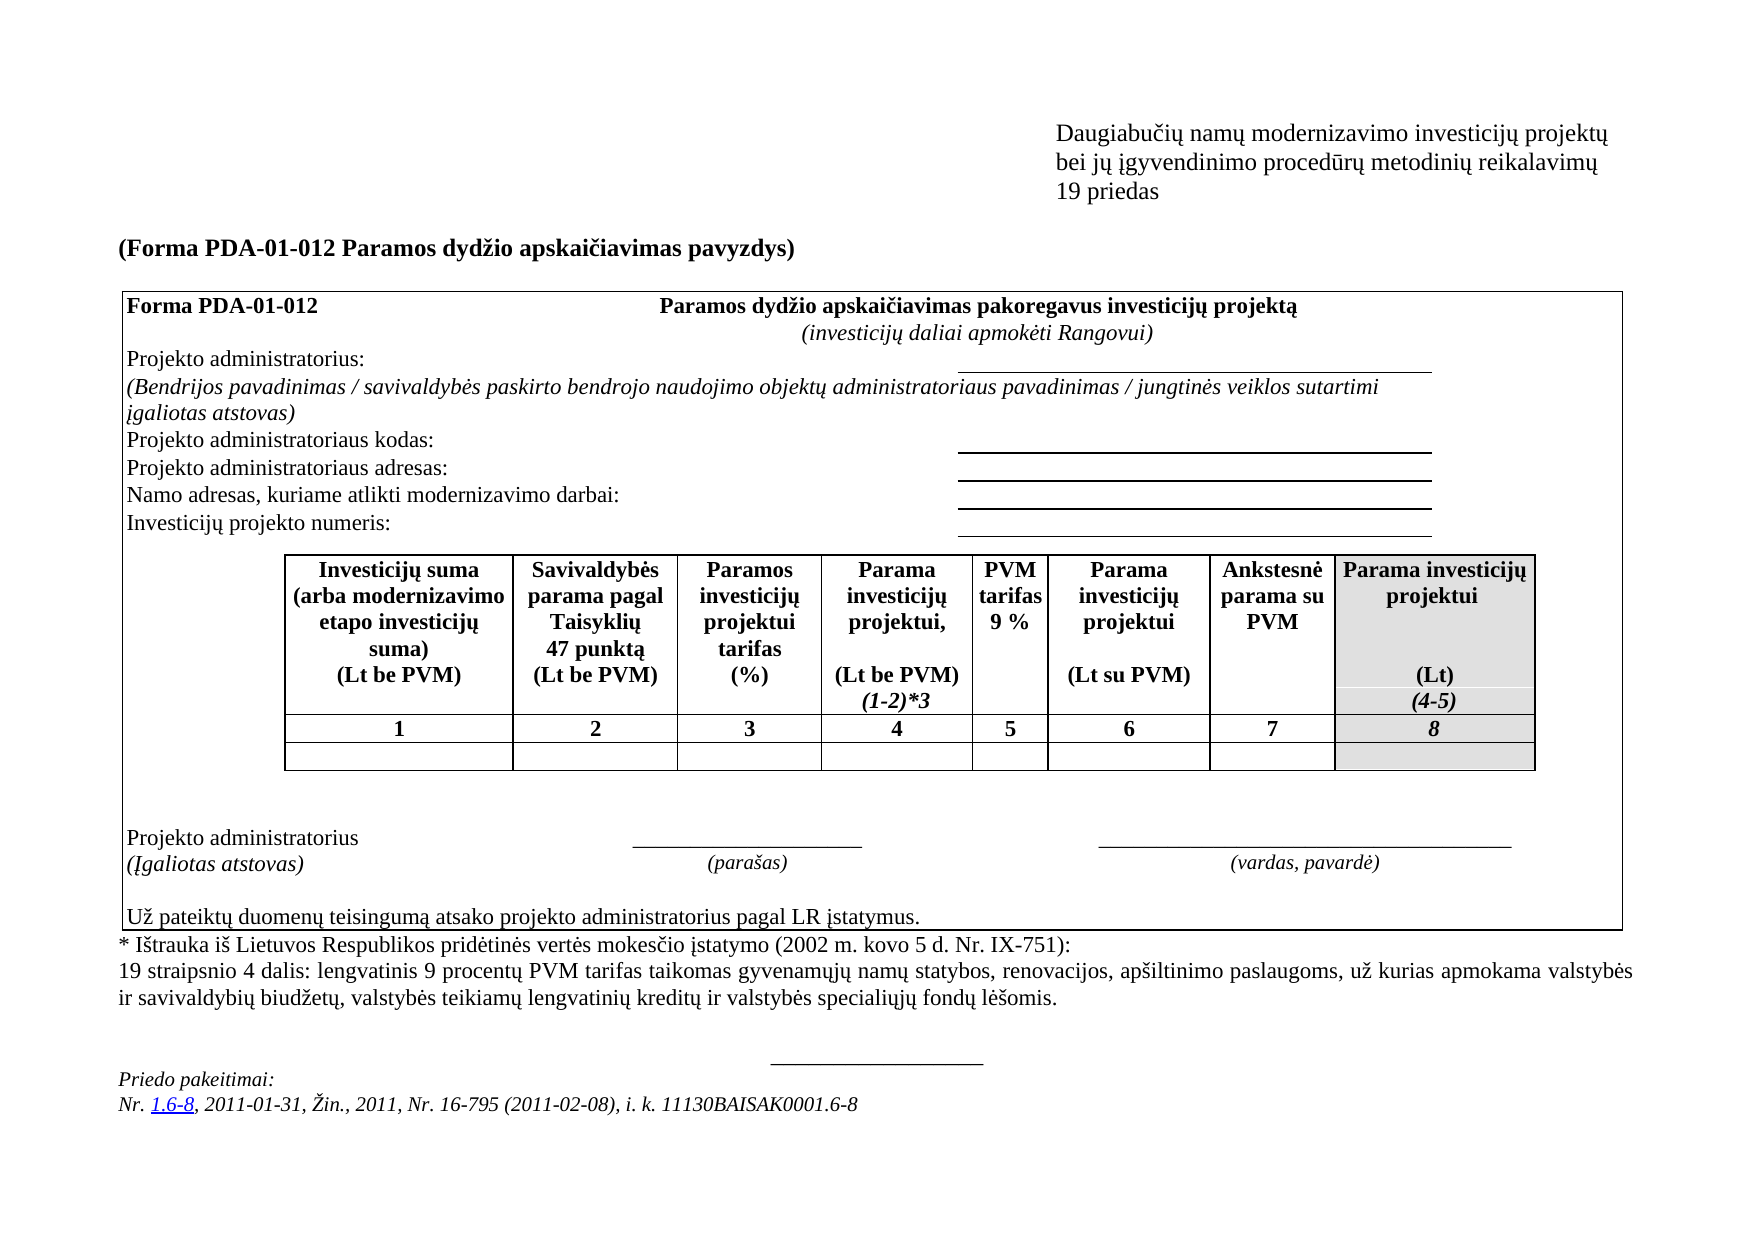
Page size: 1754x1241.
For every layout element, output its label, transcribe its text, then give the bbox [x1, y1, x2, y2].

table_cell Projekto administratoriaus kodas: [123, 426, 958, 452]
table_cell Projekto administratoriaus adresas: [123, 452, 958, 480]
table_cell Parama investicijų projektui [1336, 556, 1534, 661]
table_cell [1432, 508, 1622, 536]
table_cell [286, 743, 512, 769]
table_cell (Lt be PVM) [286, 661, 512, 687]
table_cell (1-2)*3 [822, 688, 972, 714]
table_cell [1049, 743, 1209, 769]
table_cell [822, 743, 972, 769]
table_cell [123, 770, 1622, 824]
table_cell [123, 661, 284, 687]
table_cell [1536, 742, 1622, 769]
text (Forma PDA-01-012 Paramos dydžio apskaičiavimas pavyzdys) [118, 233, 1635, 262]
table_cell ____________________ (parašas) [507, 824, 990, 903]
table_cell [1536, 688, 1622, 714]
table_cell PVM tarifas 9 % [973, 556, 1047, 661]
table_cell [1211, 661, 1334, 687]
table_cell [1432, 480, 1622, 508]
table_cell (Lt su PVM) [1049, 661, 1209, 687]
table_cell (Lt be PVM) [514, 661, 677, 687]
table_cell [958, 510, 1432, 536]
table_cell (Bendrijos pavadinimas / savivaldybės paskirto bendrojo naudojimo objektų administratoriaus pavadinimas / jungtinės veiklos sutartimi įgaliotas atstovas) [123, 371, 1432, 426]
table_cell [1536, 661, 1622, 687]
text bei jų įgyvendinimo procedūrų metodinių reikalavimų [1056, 147, 1635, 176]
table_cell [1432, 426, 1622, 452]
text Priedo pakeitimai: [118, 1067, 1635, 1091]
text Nr. 1.6-8, 2011-01-31, Žin., 2011, Nr. 16-795 (2011-02-08), i. k. 11130BAISAK0001.6-8 [118, 1091, 1635, 1116]
table_cell [123, 742, 284, 769]
table_cell (Lt be PVM) [822, 661, 972, 687]
table_cell 2 [514, 715, 677, 742]
table_cell [1211, 688, 1334, 714]
table_cell [1336, 743, 1534, 769]
table_cell (%) [678, 661, 821, 687]
table_cell [958, 454, 1432, 480]
table_cell [1211, 743, 1334, 769]
table_cell [973, 661, 1047, 687]
table_cell Projekto administratorius (Įgaliotas atstovas) [123, 824, 507, 903]
text _________________ [118, 1039, 1635, 1067]
table_cell [973, 688, 1047, 714]
table_cell ____________________________________ (vardas, pavardė) [990, 824, 1622, 903]
table_cell [958, 426, 1432, 452]
table_cell [1432, 345, 1622, 371]
table_cell [1432, 452, 1622, 480]
table_header Paramos dydžio apskaičiavimas pakoregavus investicijų projektą (investicijų daliai apmokėti Rangovui) [335, 292, 1622, 345]
table_cell [1432, 536, 1622, 554]
table_cell [286, 688, 512, 714]
text * Ištrauka iš Lietuvos Respublikos pridėtinės vertės mokesčio įstatymo (2002 m. kovo 5 d. Nr. IX-751): [118, 931, 1635, 957]
table_cell [514, 688, 677, 714]
table_cell Investicijų suma (arba modernizavimo etapo investicijų suma) [286, 556, 512, 661]
table_cell Savivaldybės parama pagal Taisyklių 47 punktą [514, 556, 677, 661]
table_cell [958, 345, 1432, 371]
table_cell [123, 536, 958, 554]
table_cell Projekto administratorius: [123, 345, 958, 371]
table_cell 8 [1336, 715, 1534, 742]
text 19 priedas [1056, 176, 1635, 204]
table_cell [1049, 688, 1209, 714]
table_cell Parama investicijų projektui, [822, 556, 972, 661]
table_cell Namo adresas, kuriame atlikti modernizavimo darbai: [123, 480, 958, 508]
table_cell Investicijų projekto numeris: [123, 508, 958, 536]
text 19 straipsnio 4 dalis: lengvatinis 9 procentų PVM tarifas taikomas gyvenamųjų namų statybos, renovacijos, apšiltinimo paslaugoms, už kurias apmokama valstybės ir savivaldybių biudžetų, valstybės teikiamų lengvatinių kreditų ir valstybės specialiųjų fondų lėšomis. [118, 957, 1635, 1010]
table_cell [1432, 371, 1622, 426]
table_cell 6 [1049, 715, 1209, 742]
table_cell Ankstesnė parama su PVM [1211, 556, 1334, 661]
text Daugiabučių namų modernizavimo investicijų projektų [1056, 118, 1635, 147]
table_cell (4-5) [1336, 688, 1534, 714]
table_cell Paramos investicijų projektui tarifas [678, 556, 821, 661]
table_cell [1536, 714, 1622, 742]
table_cell Už pateiktų duomenų teisingumą atsako projekto administratorius pagal LR įstatymus. [123, 903, 1622, 929]
table_header Forma PDA-01-012 [123, 292, 335, 345]
table_cell [678, 743, 821, 769]
table_cell [958, 482, 1432, 508]
table_cell [958, 537, 1432, 554]
table_cell (Lt) [1336, 661, 1534, 687]
table_cell 4 [822, 715, 972, 742]
table_cell [973, 743, 1047, 769]
table_cell [123, 688, 284, 714]
table_cell 5 [973, 715, 1047, 742]
table_cell [123, 714, 284, 742]
table_cell Parama investicijų projektui [1049, 556, 1209, 661]
table_cell [1536, 554, 1622, 661]
table_cell 3 [678, 715, 821, 742]
table_cell [678, 688, 821, 714]
table_cell [514, 743, 677, 769]
table_cell 7 [1211, 715, 1334, 742]
table_cell 1 [286, 715, 512, 742]
table_cell [123, 554, 284, 661]
